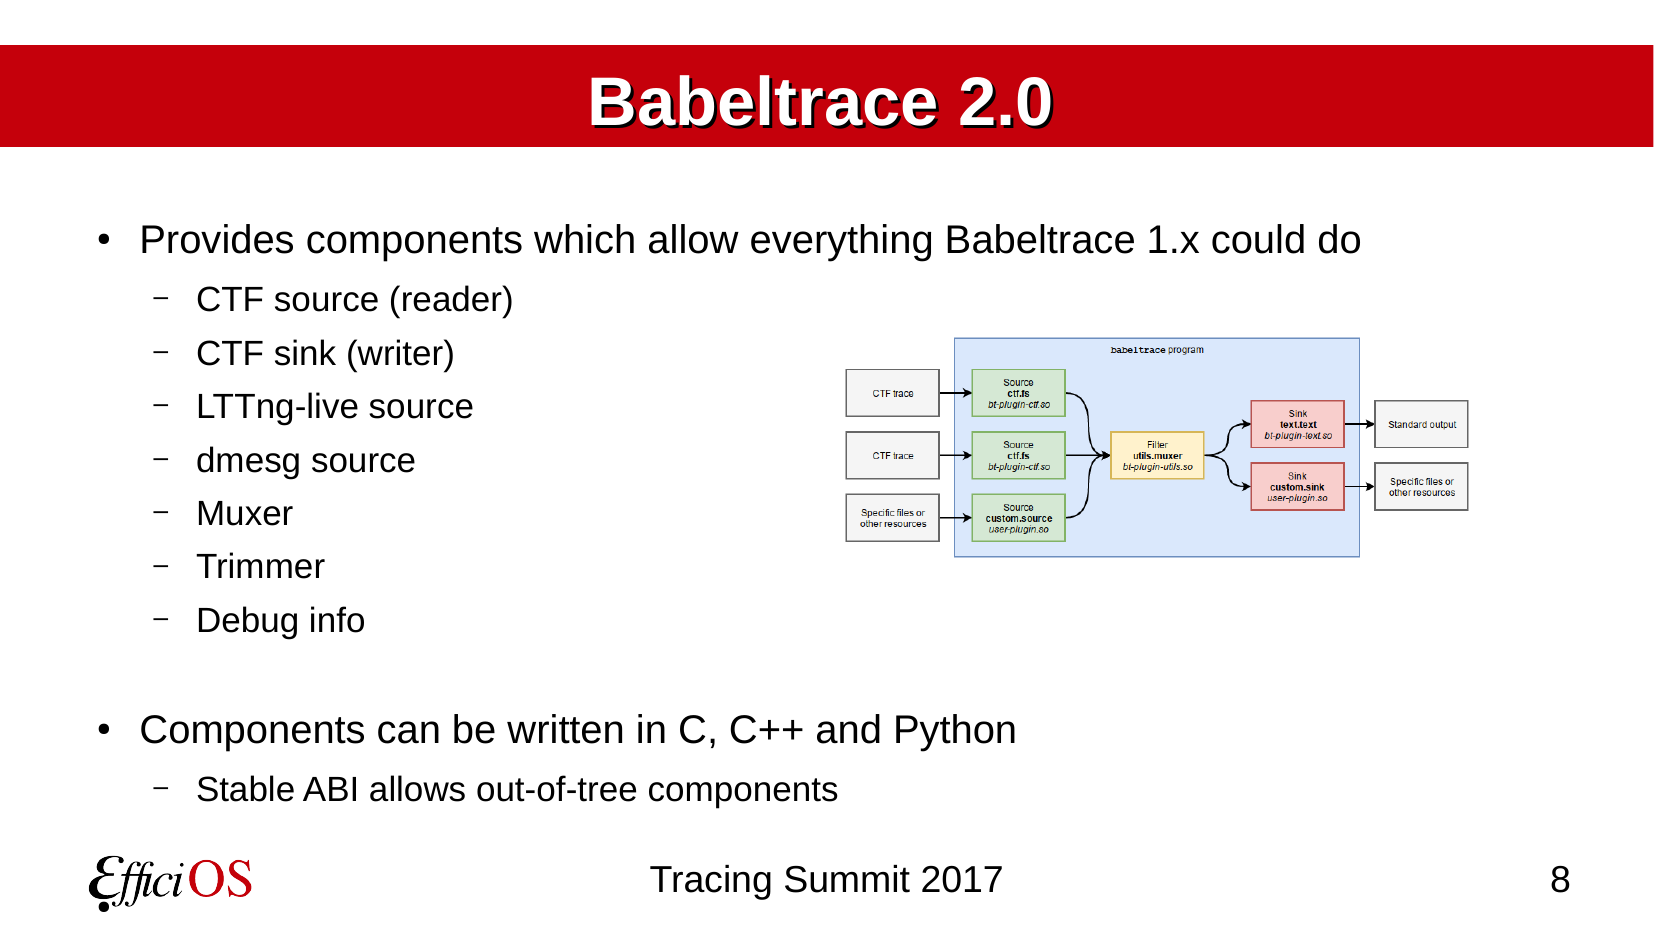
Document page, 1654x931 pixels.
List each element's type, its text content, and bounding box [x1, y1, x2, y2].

picture [82, 853, 260, 910]
picture [838, 330, 1476, 565]
title Babeltrace 2.0 [76, 24, 1565, 180]
list Provides components which allow everything Babeltrace 1.x could do CTF source (reader) CTF sink (writer) LTTng-live source dmesg source Muxer Trimmer Debug info Components can be written in C, C++ and Python Stable ABI allows out-of-tree components [82, 217, 1571, 815]
